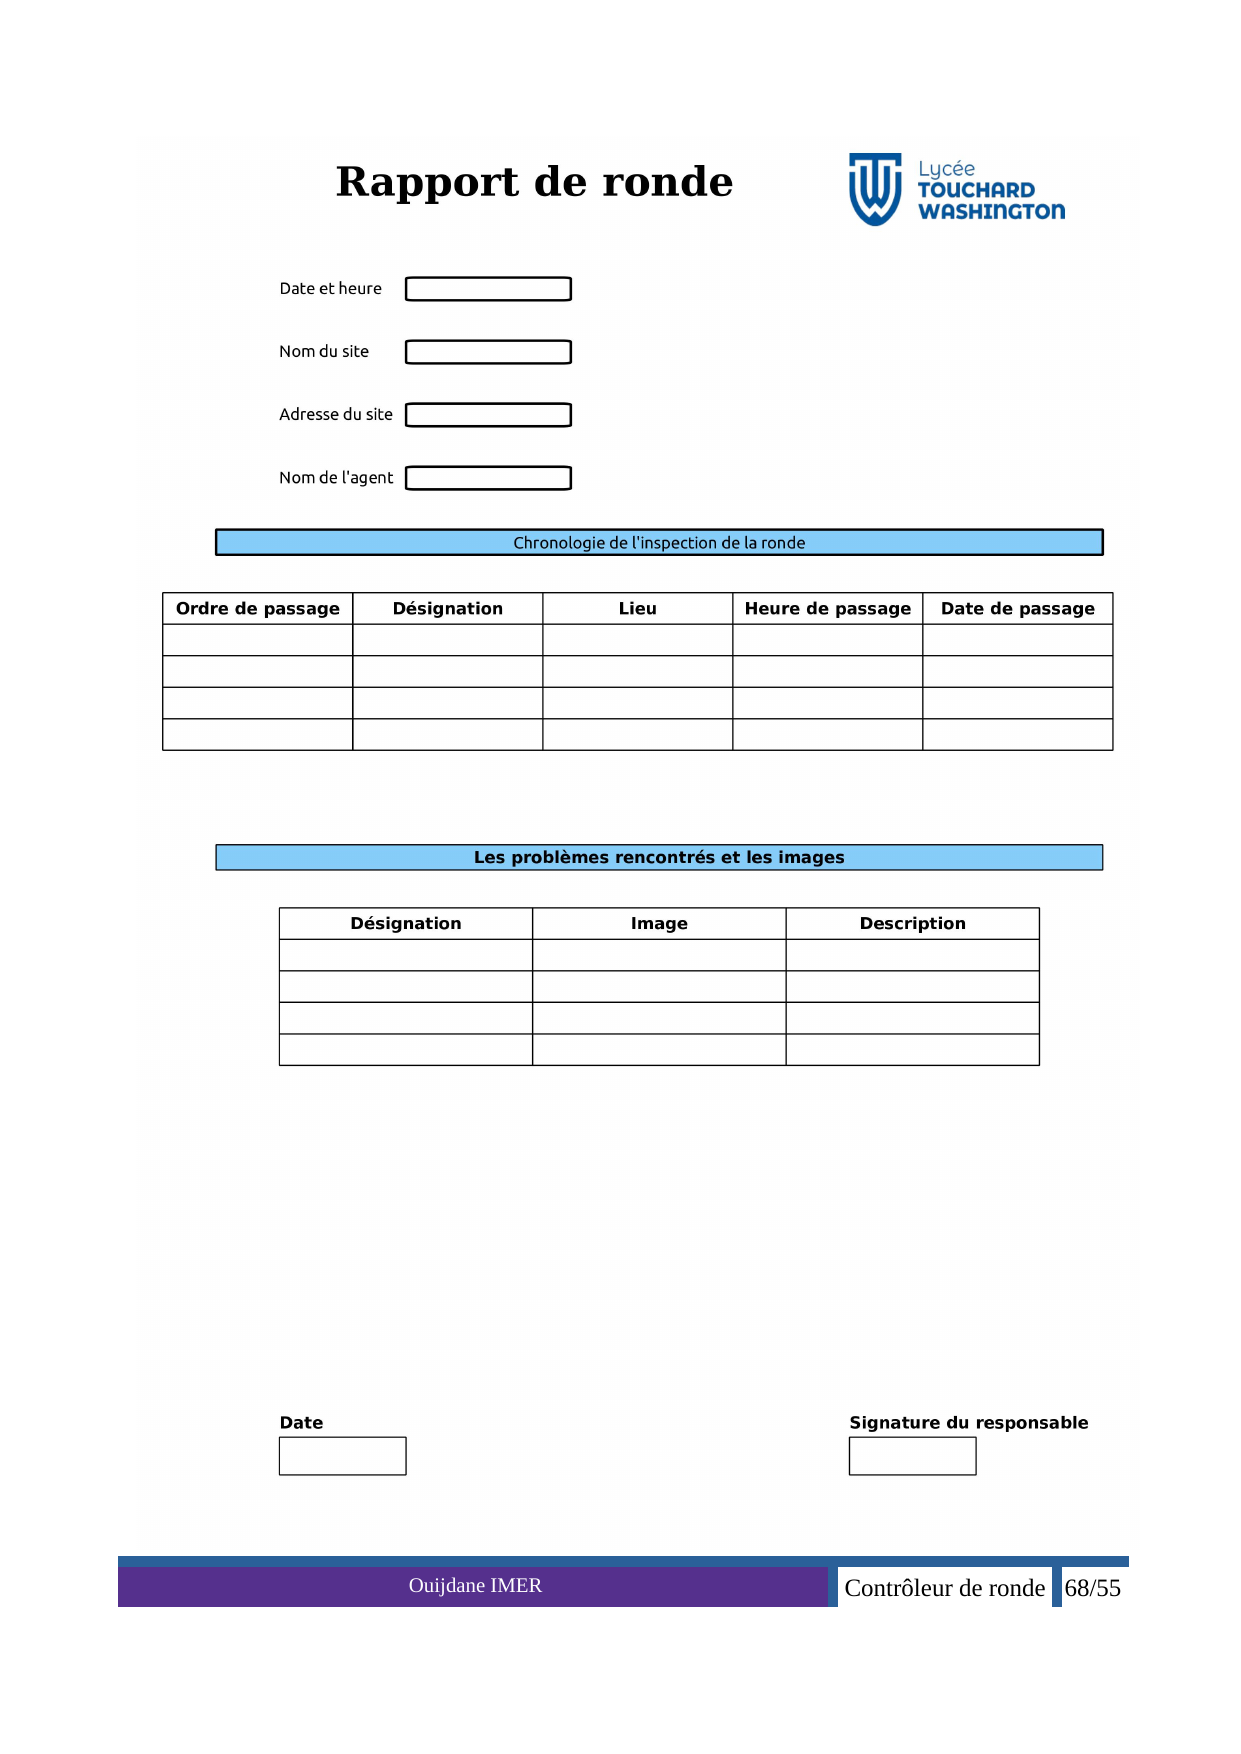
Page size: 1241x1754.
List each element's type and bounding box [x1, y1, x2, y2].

picture [136, 136, 1141, 1550]
